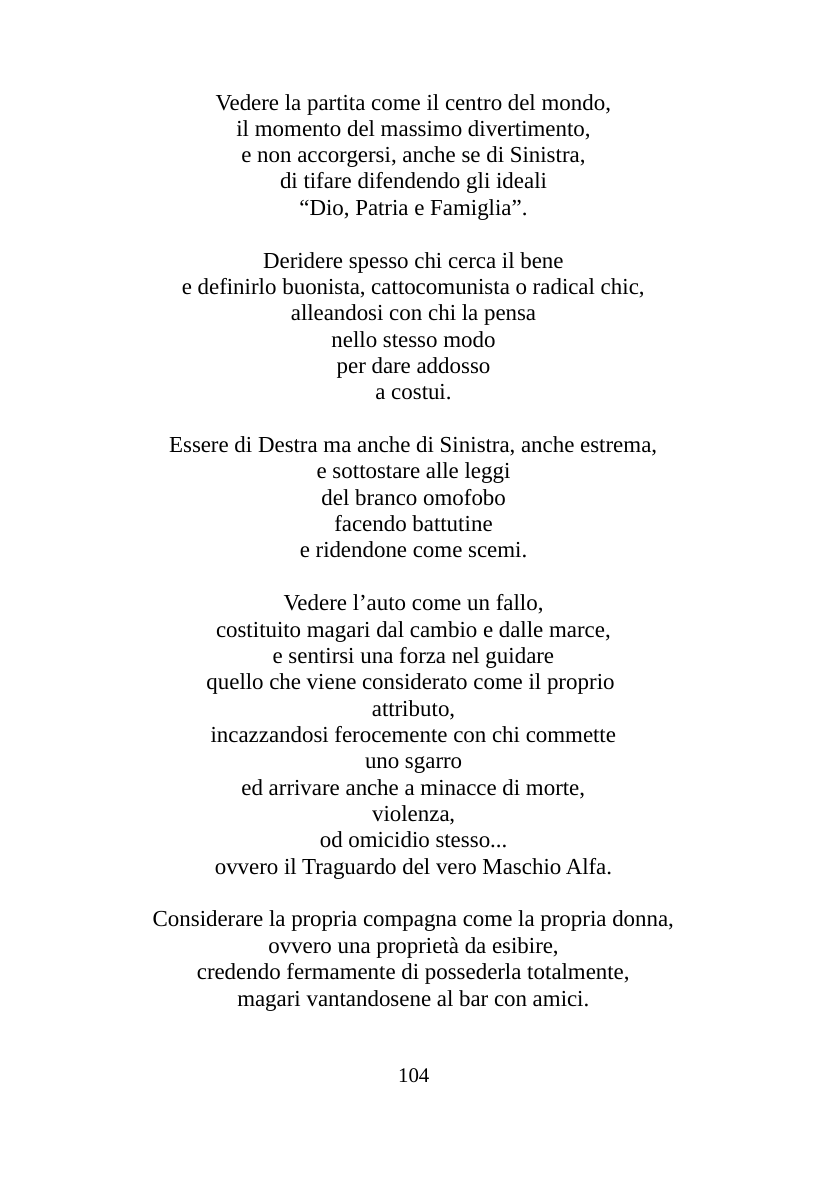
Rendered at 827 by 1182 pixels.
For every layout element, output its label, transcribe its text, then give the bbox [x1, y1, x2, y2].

text e sottostare alle leggi [88, 457, 738, 484]
text incazzandosi ferocemente con chi commette [88, 721, 738, 747]
text e non accorgersi, anche se di Sinistra, [88, 141, 738, 168]
text “Dio, Patria e Famiglia”. [88, 194, 738, 220]
text e ridendone come scemi. [88, 537, 738, 563]
text e sentirsi una forza nel guidare [88, 642, 738, 668]
text magari vantandosene al bar con amici. [88, 984, 738, 1011]
text uno sgarro [88, 747, 738, 774]
text Deridere spesso chi cerca il bene [88, 247, 738, 273]
text alleandosi con chi la pensa [88, 299, 738, 326]
text quello che viene considerato come il proprio [88, 668, 738, 695]
text facendo battutine [88, 510, 738, 537]
text od omicidio stesso... [88, 826, 738, 853]
text del branco omofobo [88, 484, 738, 510]
text Essere di Destra ma anche di Sinistra, anche estrema, [88, 431, 738, 457]
text costituito magari dal cambio e dalle marce, [88, 616, 738, 642]
text ovvero il Traguardo del vero Maschio Alfa. [88, 853, 738, 879]
text di tifare difendendo gli ideali [88, 168, 738, 194]
text ed arrivare anche a minacce di morte, [88, 774, 738, 800]
text e definirlo buonista, cattocomunista o radical chic, [88, 273, 738, 299]
text ovvero una proprietà da esibire, [88, 932, 738, 958]
text attributo, [88, 695, 738, 721]
text nello stesso modo [88, 326, 738, 352]
text il momento del massimo divertimento, [88, 115, 738, 141]
text violenza, [88, 800, 738, 826]
text a costui. [88, 378, 738, 405]
text per dare addosso [88, 352, 738, 378]
text Vedere la partita come il centro del mondo, [88, 88, 738, 115]
text Considerare la propria compagna come la propria donna, [88, 906, 738, 932]
text credendo fermamente di possederla totalmente, [88, 958, 738, 984]
text Vedere l’auto come un fallo, [88, 589, 738, 616]
